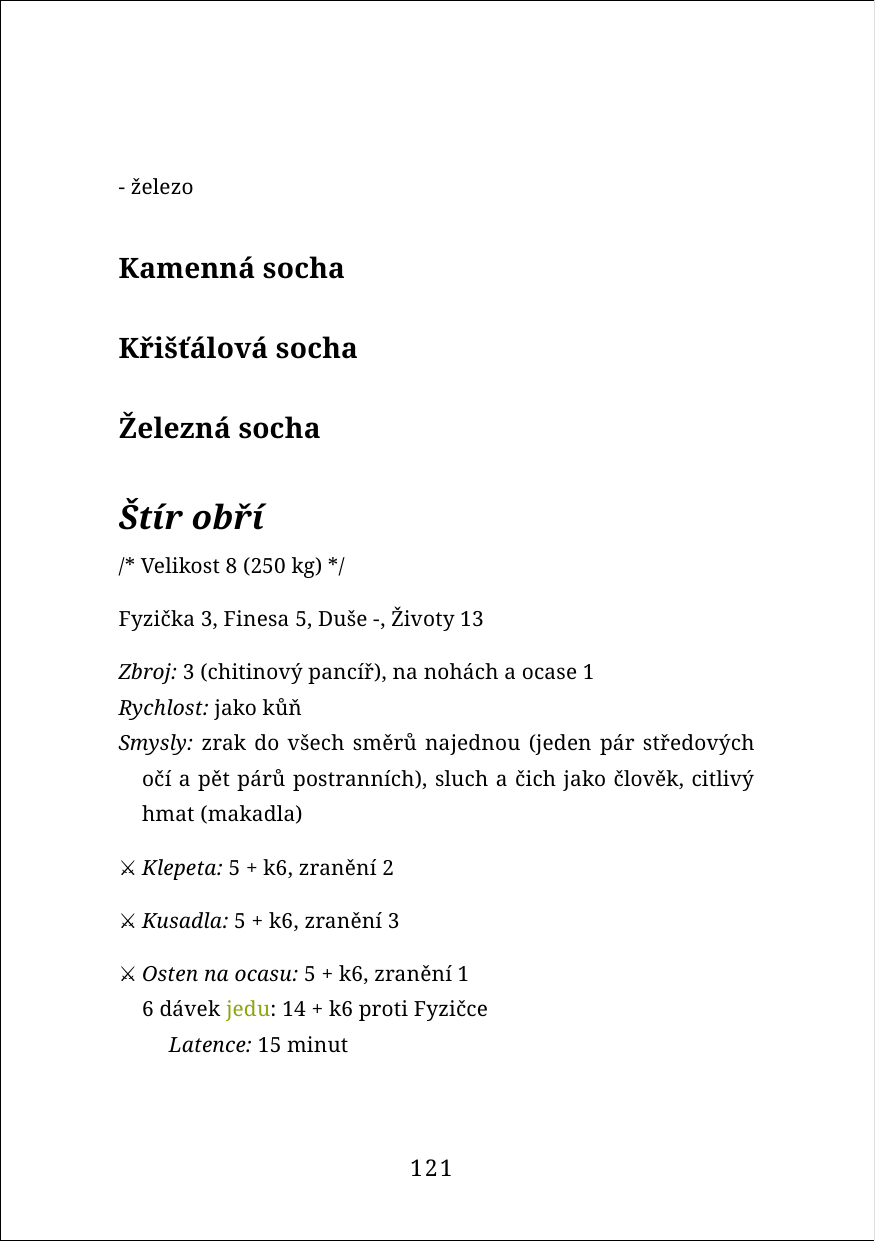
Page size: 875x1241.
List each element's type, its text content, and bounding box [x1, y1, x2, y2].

text Smysly: zrak do všech směrů najednou (jeden pár středových očí a pět párů postranních), sluch a čich jako člověk, citlivý hmat (makadla) [118, 728, 756, 828]
text ⚔ Osten na ocasu: 5 + k6, zranění 1 [118, 959, 756, 987]
text Rychlost: jako kůň [118, 693, 756, 721]
text ⚔ Kusadla: 5 + k6, zranění 3 [118, 906, 756, 934]
text - železo [118, 172, 756, 200]
text Latence: 15 minut [168, 1030, 756, 1058]
text Fyzička 3, Finesa 5, Duše -, Životy 13 [118, 604, 756, 632]
text ⚔ Klepeta: 5 + k6, zranění 2 [118, 853, 756, 881]
text 6 dávek jedu: 14 + k6 proti Fyzičce [142, 994, 756, 1023]
subtitle Kamenná socha [118, 249, 756, 287]
text Zbroj: 3 (chitinový pancíř), na nohách a ocase 1 [118, 657, 756, 686]
subtitle Křišťálová socha [118, 328, 756, 367]
subtitle Železná socha [118, 408, 756, 446]
subtitle Štír obří [118, 494, 756, 539]
text /* Velikost 8 (250 kg) */ [118, 551, 756, 579]
